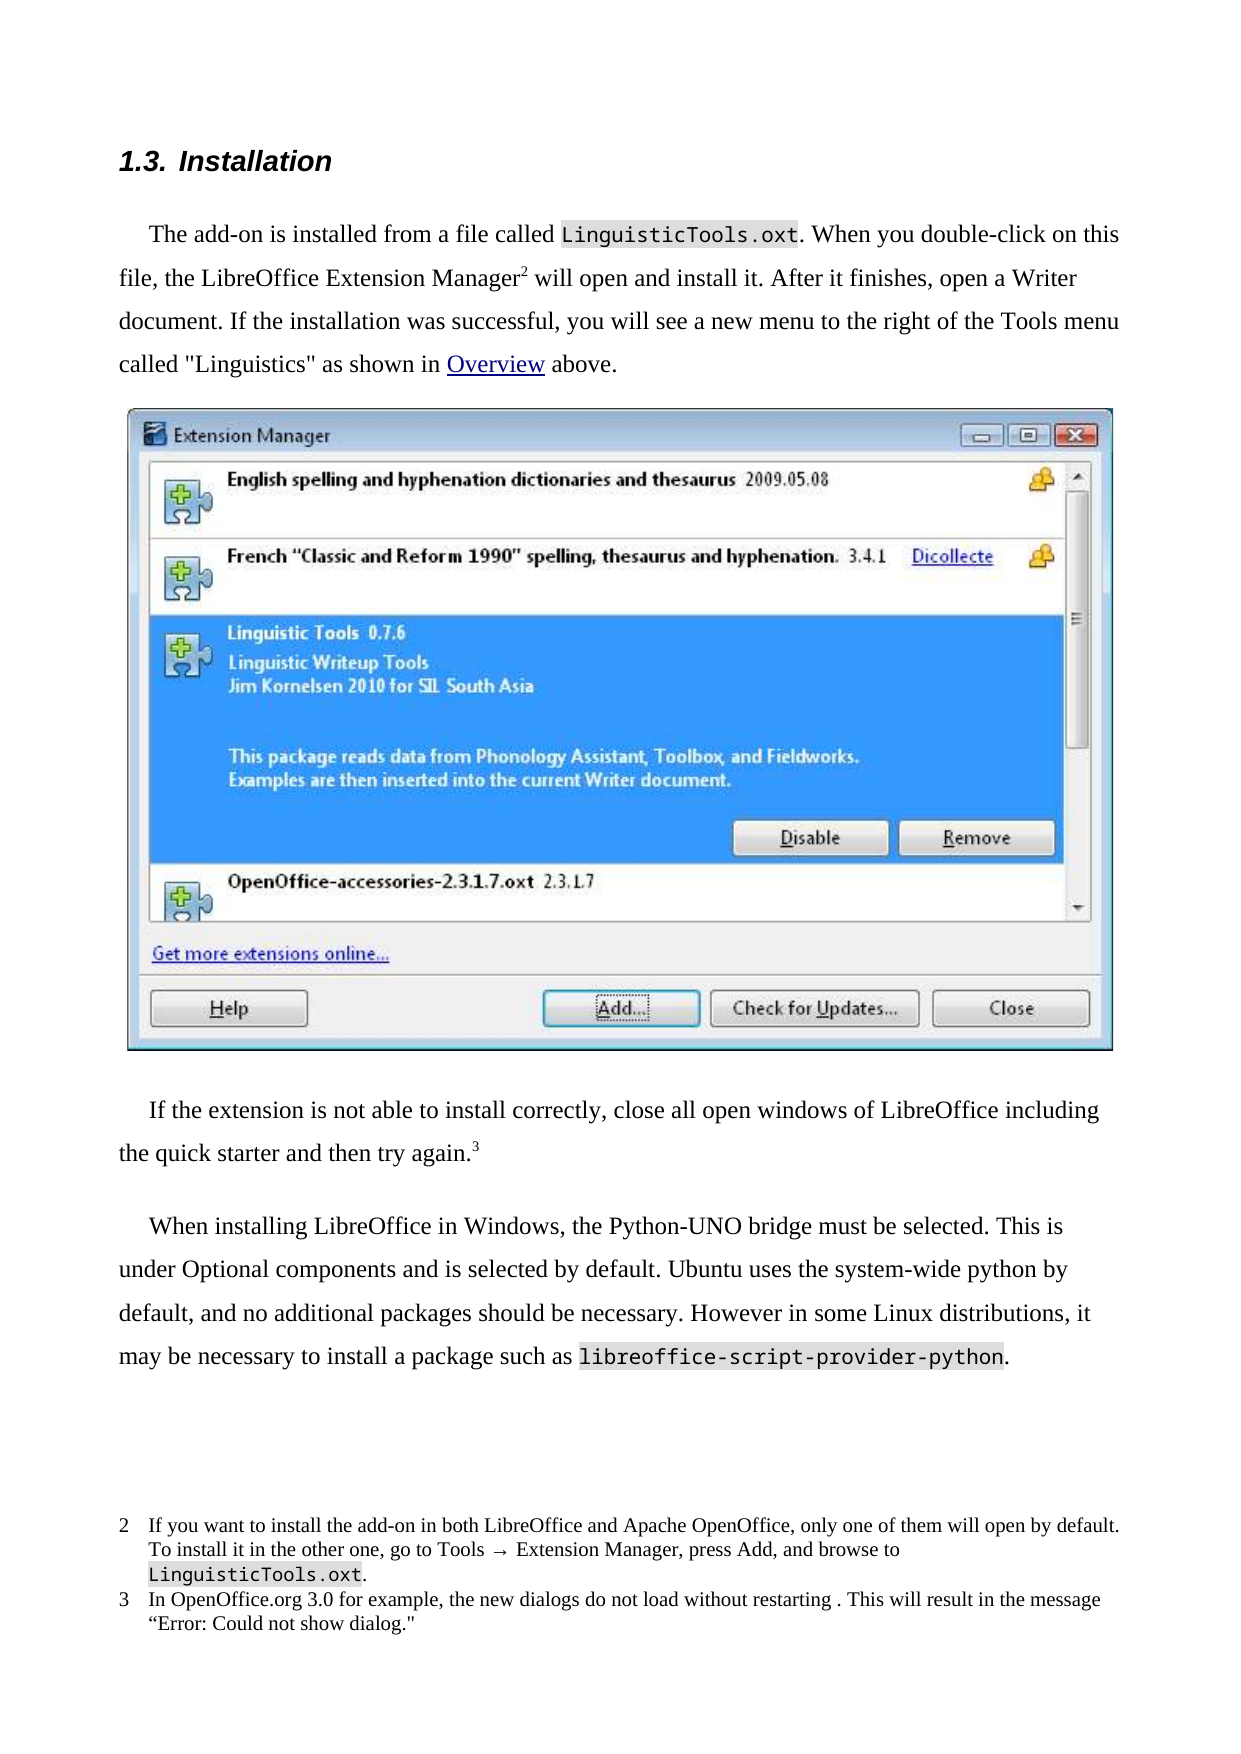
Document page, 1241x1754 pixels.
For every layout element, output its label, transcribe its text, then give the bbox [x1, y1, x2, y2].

text If the extension is not able to install correctly, close all open windows of LibreOffice including the quick starter and then try again. [118, 1095, 1122, 1167]
text The add-on is installed from a file called LinguisticTools.oxt. When you double-click on this file, the LibreOffice Extension Manager will open and install it. After it finishes, open a Writer document. If the installation was successful, you will see a new menu to the right of the Tools menu called "Linguistics" as shown in Overview above. [118, 219, 1122, 378]
text When installing LibreOffice in Windows, the Python-UNO bridge must be selected. This is under Optional components and is selected by default. Ubuntu uses the system-wide python by default, and no additional packages should be necessary. However in some Linux distributions, it may be necessary to install a package such as libreoffice-script-provider-python. [118, 1211, 1122, 1370]
text In OpenOffice.org 3.0 for example, the new dialogs do not load without restarting . This will result in the message “Error: Could not show dialog." [118, 1587, 1122, 1635]
subtitle Installation [118, 143, 1122, 177]
picture [127, 408, 1114, 1051]
text If you want to install the add-on in both LibreOffice and Apache OpenOffice, only one of them will open by default. To install it in the other one, go to Tools → Extension Manager, press Add, and browse to LinguisticTools.oxt. [118, 1513, 1122, 1587]
